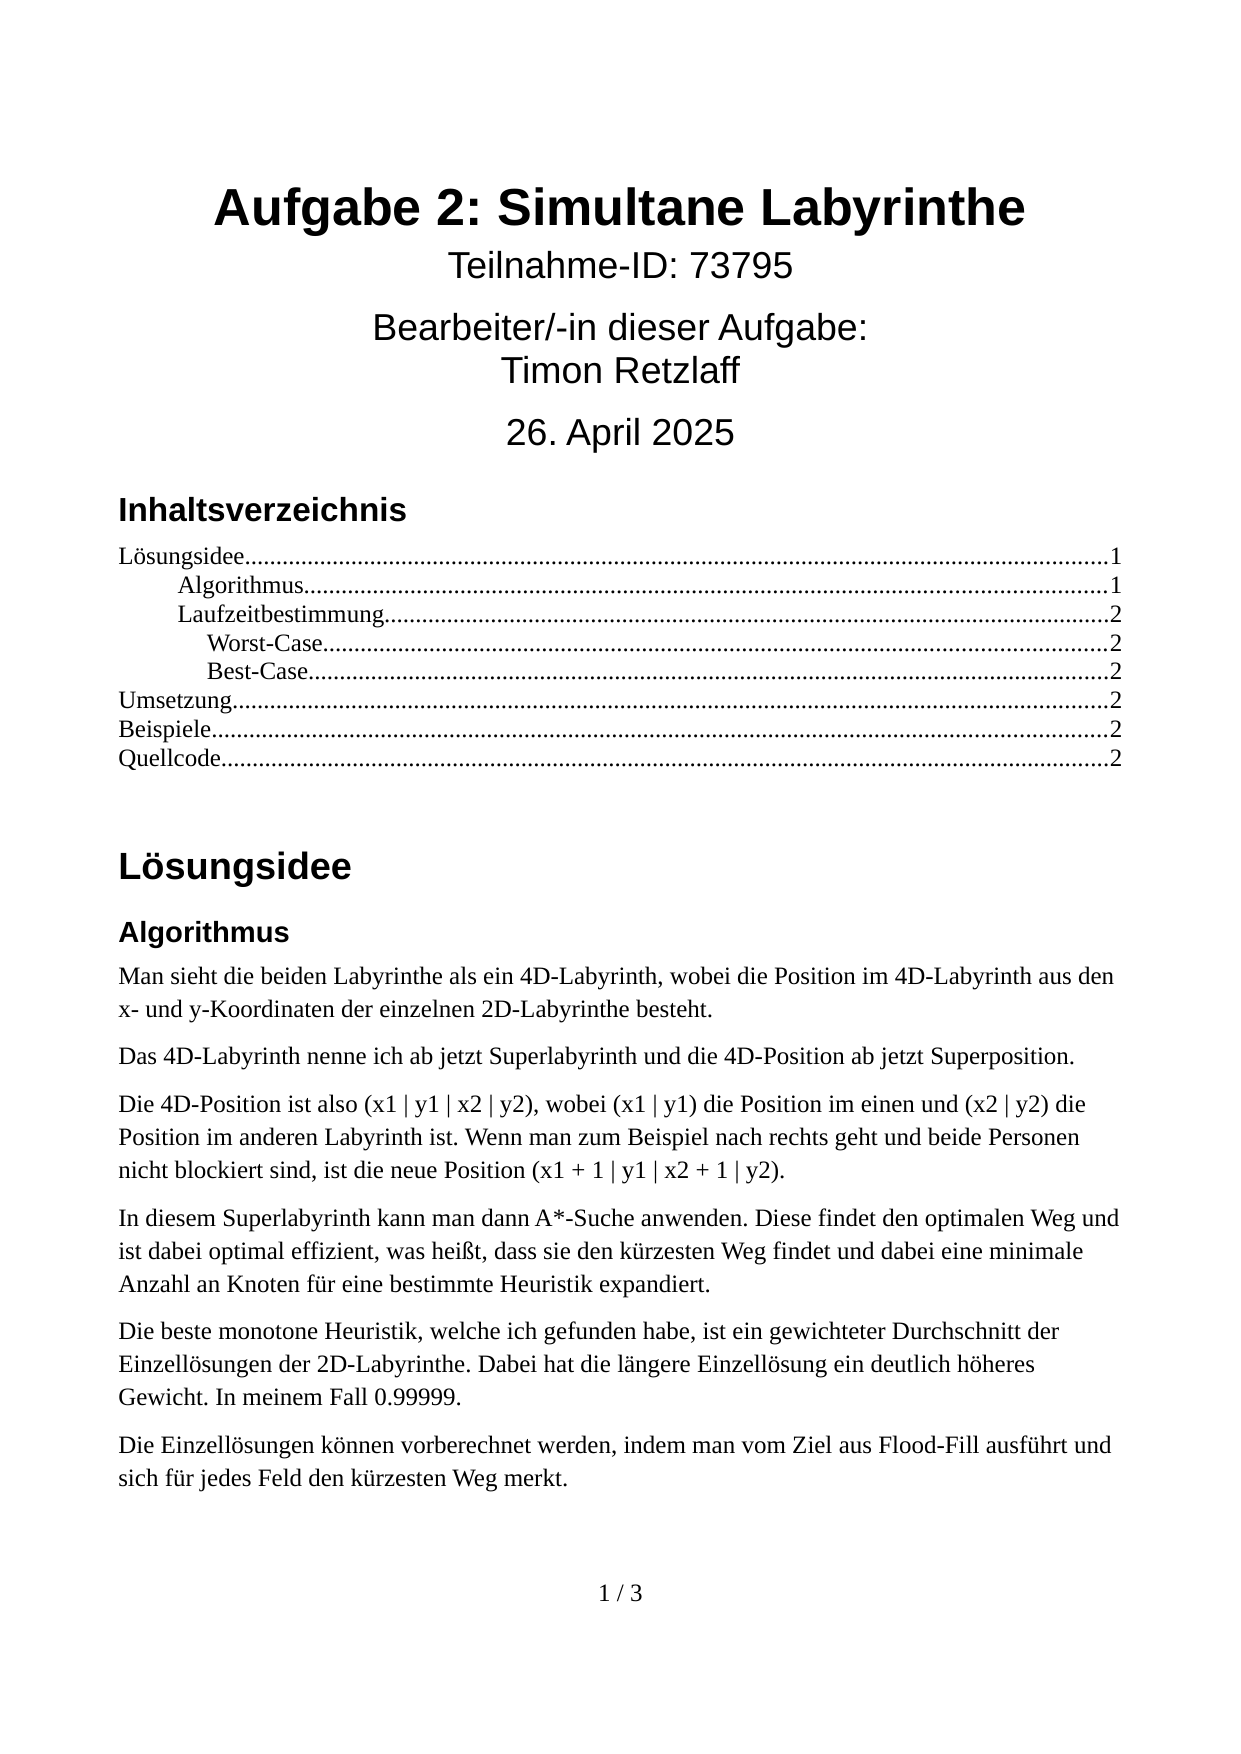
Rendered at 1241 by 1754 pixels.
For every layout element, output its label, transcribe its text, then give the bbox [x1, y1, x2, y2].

text Man sieht die beiden Labyrinthe als ein 4D-Labyrinth, wobei die Position im 4D-Labyrinth aus den x- und y-Koordinaten der einzelnen 2D-Labyrinthe besteht. [118, 961, 1122, 1023]
text Best-Case 2 [207, 656, 1122, 685]
text Lösungsidee 1 [118, 541, 1122, 570]
text Worst-Case 2 [207, 628, 1122, 656]
text In diesem Superlabyrinth kann man dann A*-Suche anwenden. Diese findet den optimalen Weg und ist dabei optimal effizient, was heißt, dass sie den kürzesten Weg findet und dabei eine minimale Anzahl an Knoten für eine bestimmte Heuristik expandiert. [118, 1203, 1122, 1297]
text Die Einzellösungen können vorberechnet werden, indem man vom Ziel aus Flood-Fill ausführt und sich für jedes Feld den kürzesten Weg merkt. [118, 1430, 1122, 1492]
subtitle 26. April 2025 [118, 410, 1122, 453]
text Aufgabe 2: Simultane Labyrinthe [118, 177, 1122, 237]
subtitle Bearbeiter/-in dieser Aufgabe: Timon Retzlaff [118, 305, 1122, 391]
text Laufzeitbestimmung 2 [177, 599, 1122, 628]
text Die beste monotone Heuristik, welche ich gefunden habe, ist ein gewichteter Durchschnitt der Einzellösungen der 2D-Labyrinthe. Dabei hat die längere Einzellösung ein deutlich höheres Gewicht. In meinem Fall 0.99999. [118, 1316, 1122, 1411]
subtitle Inhaltsverzeichnis [118, 491, 1122, 529]
subtitle Algorithmus [118, 915, 1122, 948]
text Quellcode 2 [118, 743, 1122, 771]
text Die 4D-Position ist also (x1 | y1 | x2 | y2), wobei (x1 | y1) die Position im einen und (x2 | y2) die Position im anderen Labyrinth ist. Wenn man zum Beispiel nach rechts geht und beide Personen nicht blockiert sind, ist die neue Position (x1 + 1 | y1 | x2 + 1 | y2). [118, 1089, 1122, 1184]
text Beispiele 2 [118, 714, 1122, 743]
text Umsetzung 2 [118, 685, 1122, 714]
subtitle Lösungsidee [118, 844, 1122, 888]
subtitle Teilnahme-ID: 73795 [118, 243, 1122, 286]
text Das 4D-Labyrinth nenne ich ab jetzt Superlabyrinth und die 4D-Position ab jetzt Superposition. [118, 1041, 1122, 1070]
text Algorithmus 1 [177, 570, 1122, 599]
